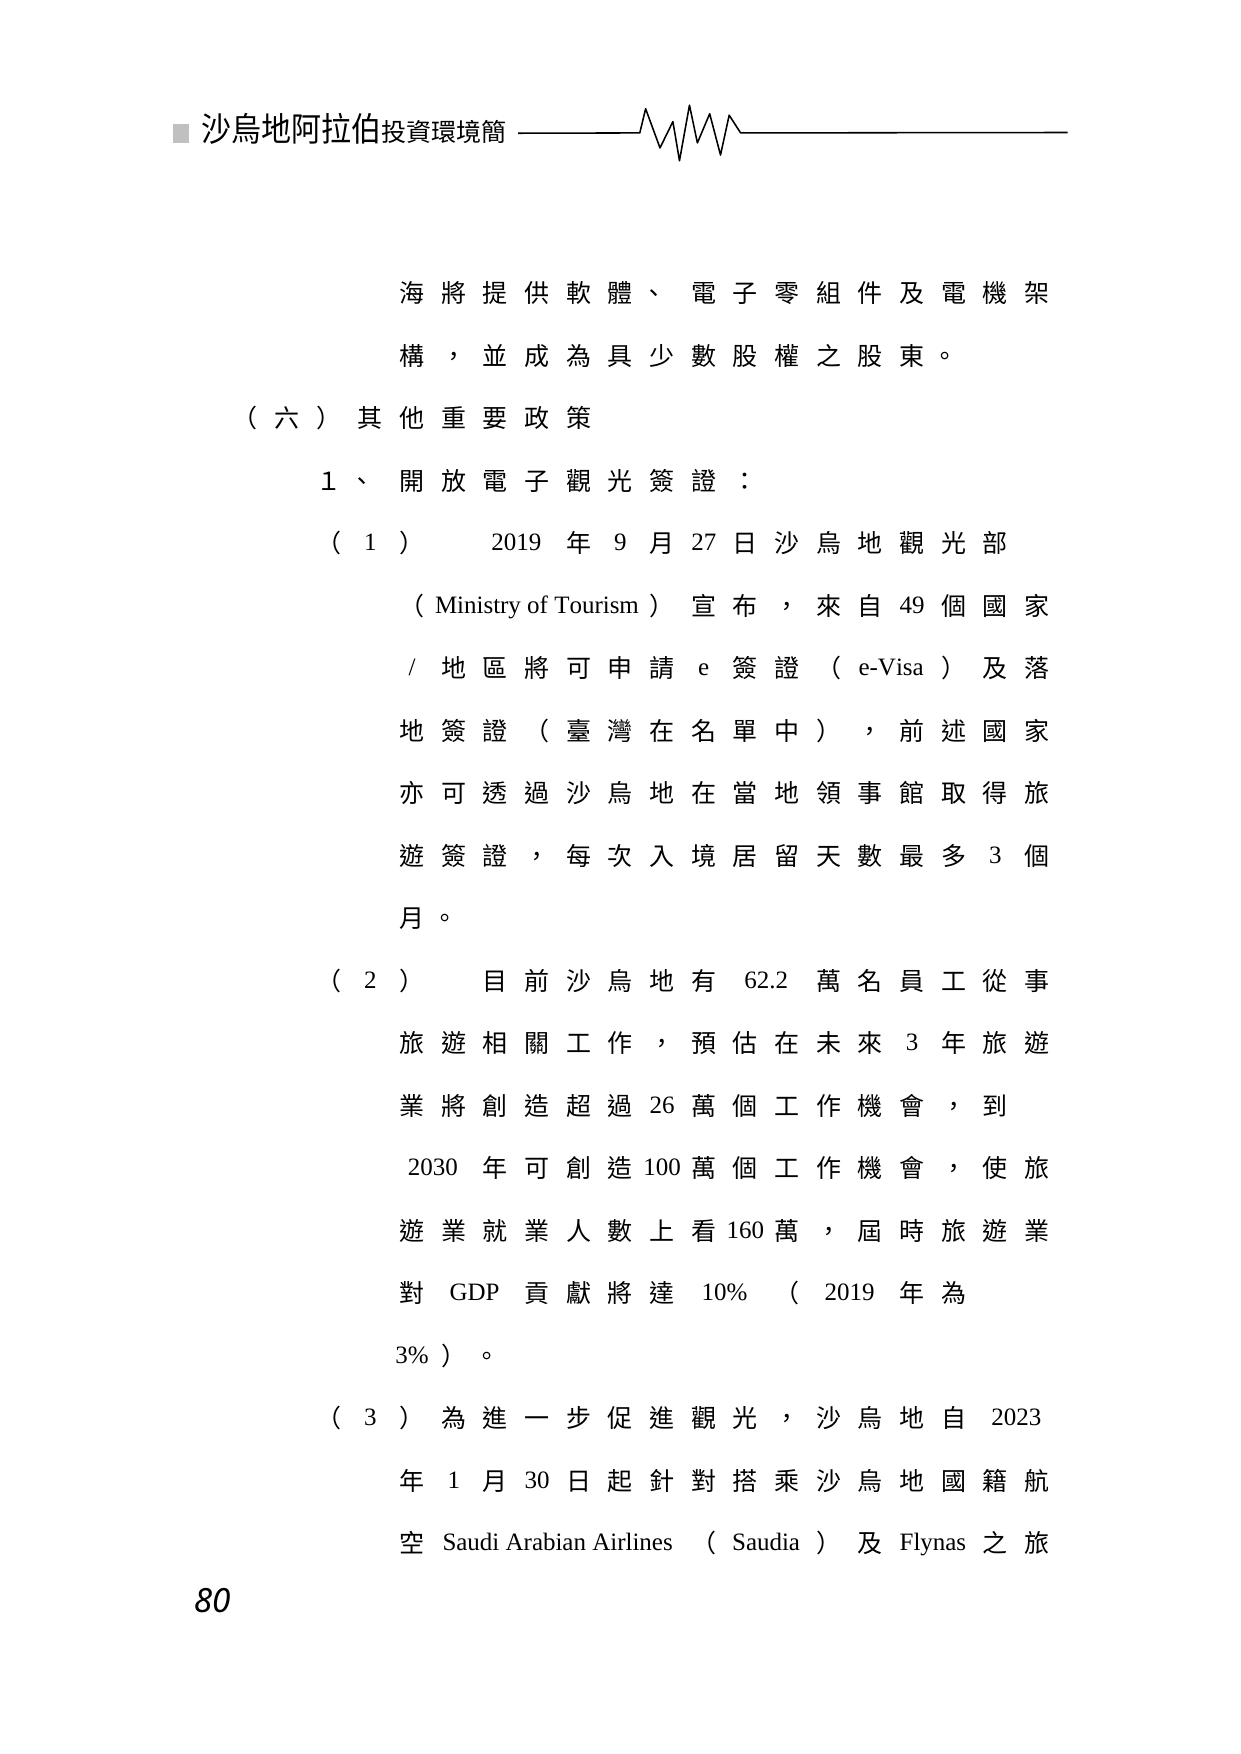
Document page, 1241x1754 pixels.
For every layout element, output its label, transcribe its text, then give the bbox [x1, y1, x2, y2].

text 海將提供軟體、電子零組件及電機架構，並成為具少數股權之股東。 [306, 250, 1058, 375]
text （六）其他重要政策 [207, 375, 1058, 438]
text （1） 2019年9月27日沙烏地觀光部（Ministry of Tourism）宣布，來自49個國家/地區將可申請e簽證（e-Visa）及落地簽證（臺灣在名單中），前述國家亦可透過沙烏地在當地領事館取得旅遊簽證，每次入境居留天數最多3個月。 [306, 500, 1058, 938]
text １、開放電子觀光簽證： [281, 438, 1058, 500]
text （3）為進一步促進觀光，沙烏地自2023年1月30日起針對搭乘沙烏地國籍航空Saudi Arabian Airlines（Saudia）及Flynas之旅 [306, 1375, 1058, 1563]
text （2） 目前沙烏地有62.2萬名員工從事旅遊相關工作，預估在未來3年旅遊業將創造超過26萬個工作機會，到2030年可創造100萬個工作機會，使旅遊業就業人數上看160萬，屆時旅遊業對GDP貢獻將達10%（2019年為3%）。 [306, 938, 1058, 1375]
